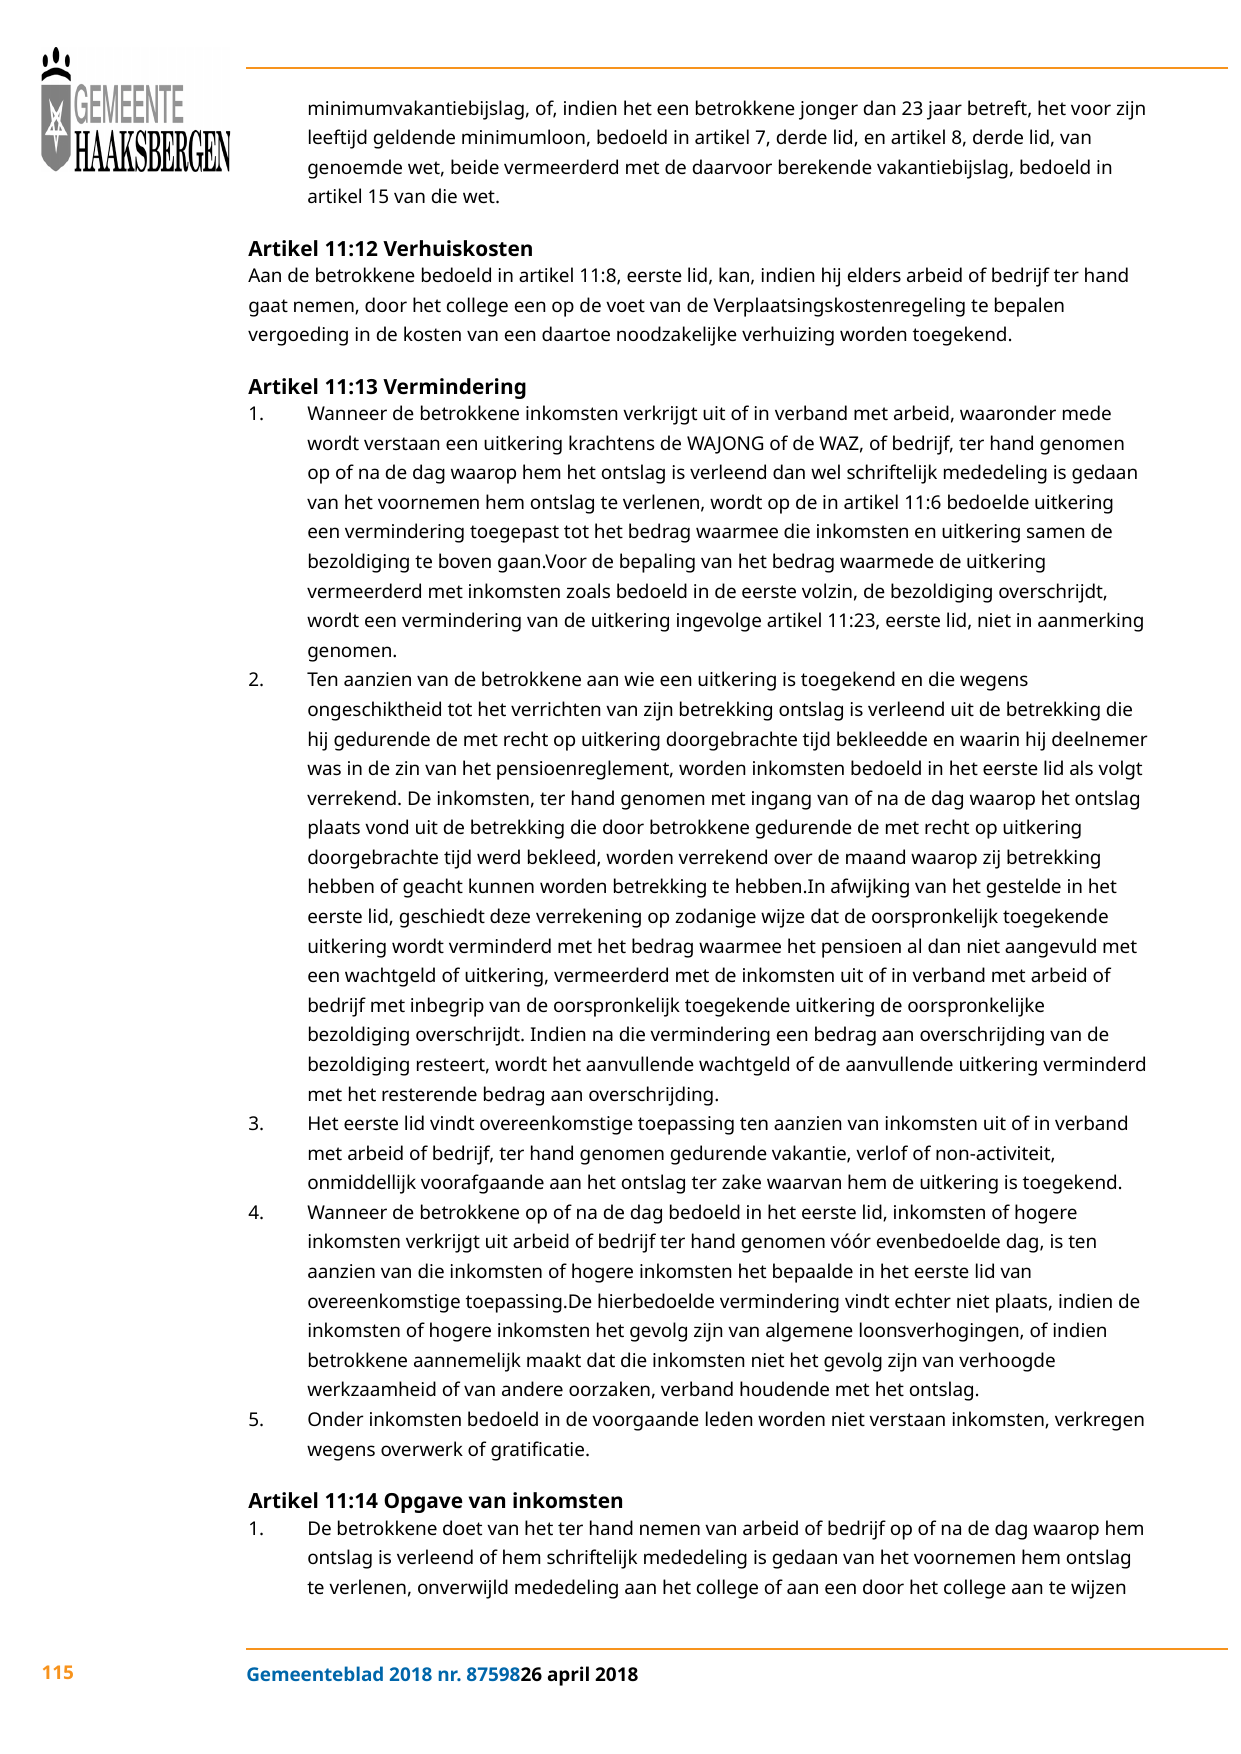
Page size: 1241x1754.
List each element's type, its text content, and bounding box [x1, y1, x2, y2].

list Het eerste lid vindt overeenkomstige toepassing ten aanzien van inkomsten uit of in verband met arbeid of bedrijf, ter hand genomen gedurende vakantie, verlof of non-activiteit, onmiddellijk voorafgaande aan het ontslag ter zake waarvan hem de uitkering is toegekend. [248, 1110, 1152, 1195]
list Ten aanzien van de betrokkene aan wie een uitkering is toegekend en die wegens ongeschiktheid tot het verrichten van zijn betrekking ontslag is verleend uit de betrekking die hij gedurende de met recht op uitkering doorgebrachte tijd bekleedde en waarin hij deelnemer was in de zin van het pensioenreglement, worden inkomsten bedoeld in het eerste lid als volgt verrekend. De inkomsten, ter hand genomen met ingang van of na de dag waarop het ontslag plaats vond uit de betrekking die door betrokkene gedurende de met recht op uitkering doorgebrachte tijd werd bekleed, worden verrekend over de maand waarop zij betrekking hebben of geacht kunnen worden betrekking te hebben.In afwijking van het gestelde in het eerste lid, geschiedt deze verrekening op zodanige wijze dat de oorspronkelijk toegekende uitkering wordt verminderd met het bedrag waarmee het pensioen al dan niet aangevuld met een wachtgeld of uitkering, vermeerderd met de inkomsten uit of in verband met arbeid of bedrijf met inbegrip van de oorspronkelijk toegekende uitkering de oorspronkelijke bezoldiging overschrijdt. Indien na die vermindering een bedrag aan overschrijding van de bezoldiging resteert, wordt het aanvullende wachtgeld of de aanvullende uitkering verminderd met het resterende bedrag aan overschrijding. [248, 667, 1152, 1107]
text Artikel 11:14 Opgave van inkomsten [248, 1486, 1152, 1515]
list Wanneer de betrokkene op of na de dag bedoeld in het eerste lid, inkomsten of hogere inkomsten verkrijgt uit arbeid of bedrijf ter hand genomen vóór evenbedoelde dag, is ten aanzien van die inkomsten of hogere inkomsten het bepaalde in het eerste lid van overeenkomstige toepassing.De hierbedoelde vermindering vindt echter niet plaats, indien de inkomsten of hogere inkomsten het gevolg zijn van algemene loonsverhogingen, of indien betrokkene aannemelijk maakt dat die inkomsten niet het gevolg zijn van verhoogde werkzaamheid of van andere oorzaken, verband houdende met het ontslag. [248, 1199, 1152, 1402]
list minimumvakantiebijslag, of, indien het een betrokkene jonger dan 23 jaar betreft, het voor zijn leeftijd geldende minimumloon, bedoeld in artikel 7, derde lid, en artikel 8, derde lid, van genoemde wet, beide vermeerderd met de daarvoor berekende vakantiebijslag, bedoeld in artikel 15 van die wet. [248, 95, 1152, 209]
text Aan de betrokkene bedoeld in artikel 11:8, eerste lid, kan, indien hij elders arbeid of bedrijf ter hand gaat nemen, door het college een op de voet van de Verplaatsingskostenregeling te bepalen vergoeding in de kosten van een daartoe noodzakelijke verhuizing worden toegekend. [248, 262, 1152, 347]
text Artikel 11:13 Vermindering [248, 372, 1152, 400]
list Wanneer de betrokkene inkomsten verkrijgt uit of in verband met arbeid, waaronder mede wordt verstaan een uitkering krachtens de WAJONG of de WAZ, of bedrijf, ter hand genomen op of na de dag waarop hem het ontslag is verleend dan wel schriftelijk mededeling is gedaan van het voornemen hem ontslag te verlenen, wordt op de in artikel 11:6 bedoelde uitkering een vermindering toegepast tot het bedrag waarmee die inkomsten en uitkering samen de bezoldiging te boven gaan.Voor de bepaling van het bedrag waarmede de uitkering vermeerderd met inkomsten zoals bedoeld in de eerste volzin, de bezoldiging overschrijdt, wordt een vermindering van de uitkering ingevolge artikel 11:23, eerste lid, niet in aanmerking genomen. [248, 400, 1152, 663]
list De betrokkene doet van het ter hand nemen van arbeid of bedrijf op of na de dag waarop hem ontslag is verleend of hem schriftelijk mededeling is gedaan van het voornemen hem ontslag te verlenen, onverwijld mededeling aan het college of aan een door het college aan te wijzen [248, 1515, 1152, 1599]
text Artikel 11:12 Verhuiskosten [248, 234, 1152, 262]
picture [41, 47, 231, 172]
list Onder inkomsten bedoeld in de voorgaande leden worden niet verstaan inkomsten, verkregen wegens overwerk of gratificatie. [248, 1406, 1152, 1462]
